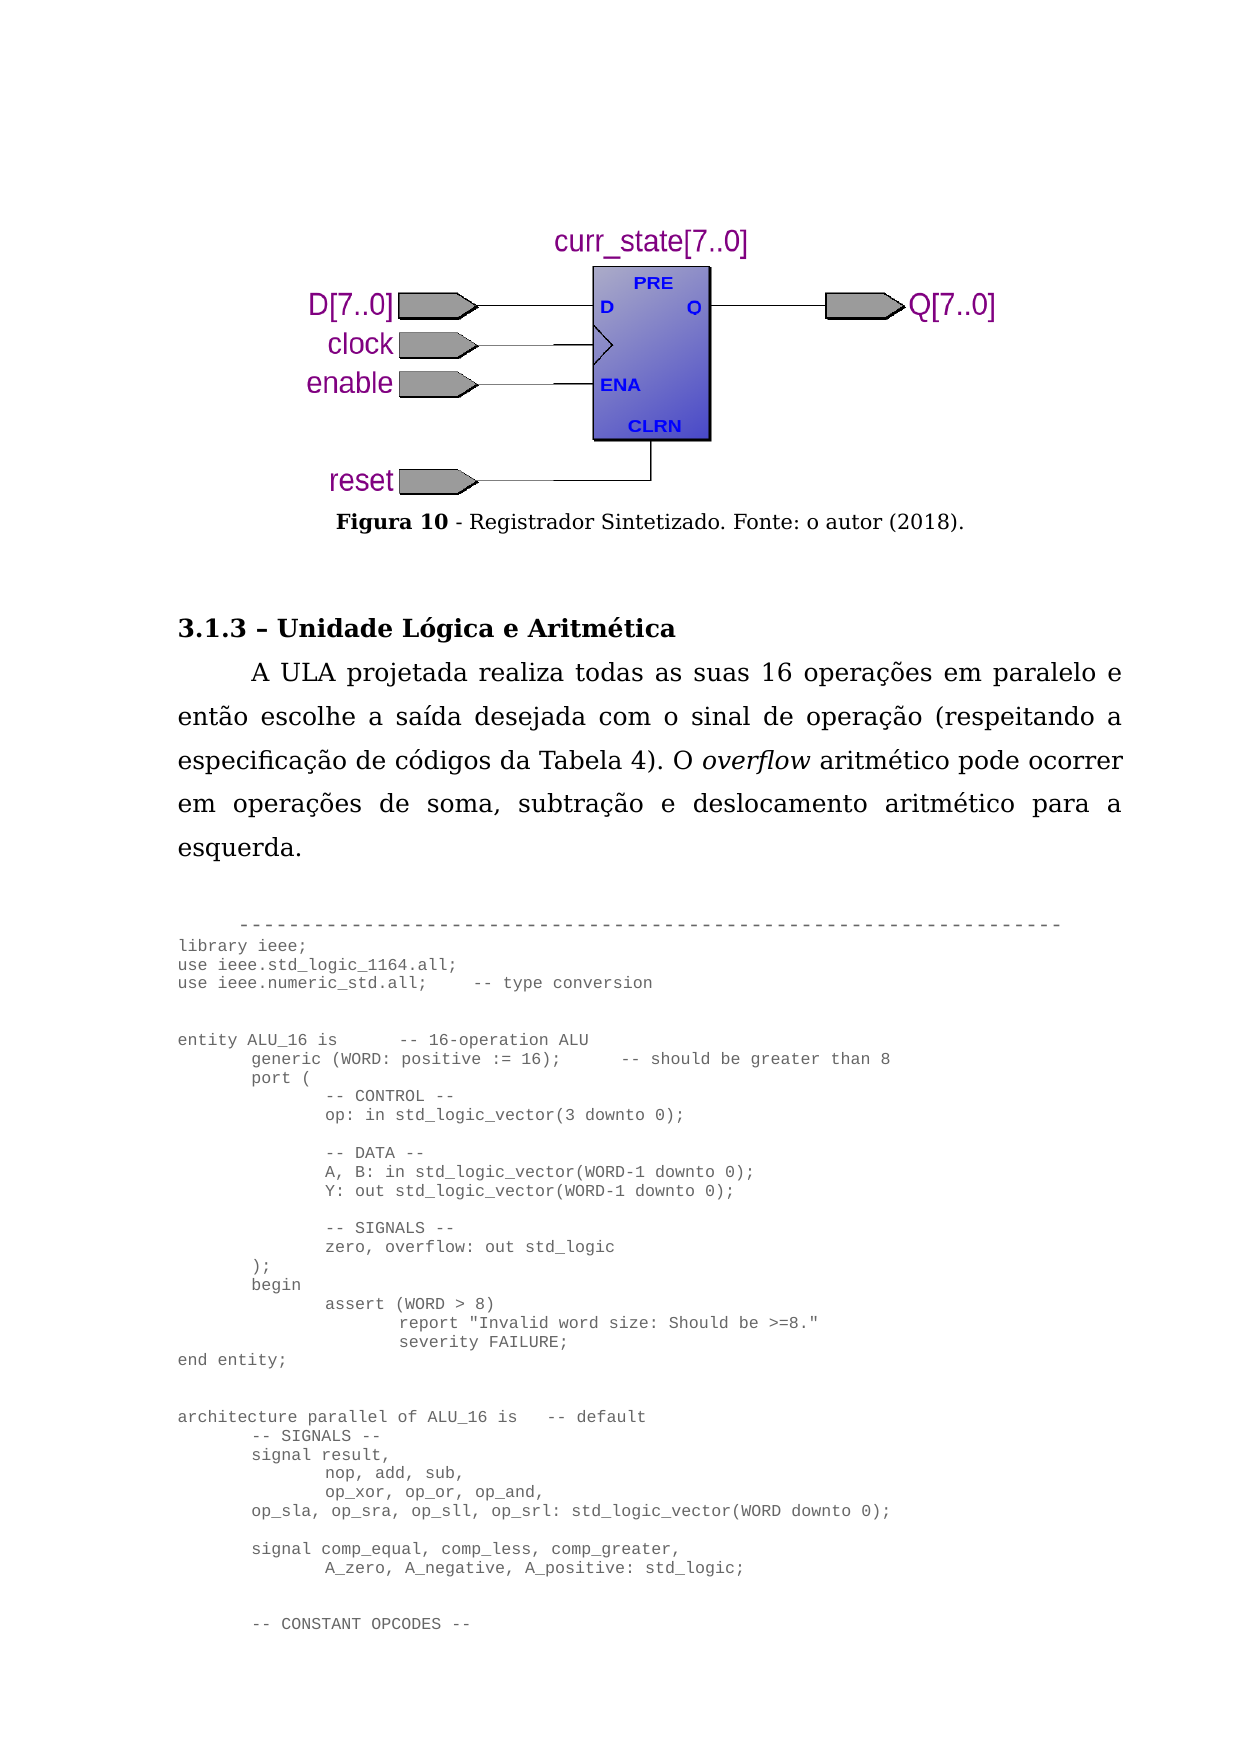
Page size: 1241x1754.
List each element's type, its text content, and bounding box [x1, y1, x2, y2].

text -- CONTROL -- [177, 1088, 1123, 1107]
text op_xor, op_or, op_and, [177, 1484, 1123, 1503]
text signal comp_equal, comp_less, comp_greater, [177, 1541, 1123, 1559]
text op_sla, op_sra, op_sll, op_srl: std_logic_vector(WORD downto 0); [177, 1503, 1123, 1522]
text use ieee.std_logic_1164.all; [177, 956, 1123, 975]
text zero, overflow: out std_logic [177, 1239, 1123, 1258]
text end entity; [177, 1352, 1123, 1371]
text assert (WORD > 8) [177, 1295, 1123, 1314]
text op: in std_logic_vector(3 downto 0); [177, 1107, 1123, 1126]
text library ieee; [177, 937, 1123, 956]
text architecture parallel of ALU_16 is -- default [177, 1408, 1123, 1427]
text -- DATA -- [177, 1144, 1123, 1163]
text -- CONSTANT OPCODES -- [177, 1616, 1123, 1635]
picture [290, 212, 1011, 510]
text A_zero, A_negative, A_positive: std_logic; [177, 1559, 1123, 1578]
text -- SIGNALS -- [177, 1220, 1123, 1239]
text port ( [177, 1069, 1123, 1088]
text ------------------------------------------------------------------ [177, 913, 1123, 937]
text 3.1.3 – Unidade Lógica e Aritmética [177, 614, 1123, 644]
text report "Invalid word size: Should be >=8." [177, 1314, 1123, 1333]
text entity ALU_16 is -- 16-operation ALU [177, 1031, 1123, 1050]
text ); [177, 1258, 1123, 1277]
text signal result, [177, 1446, 1123, 1465]
text Figura 10 - Registrador Sintetizado. Fonte: o autor (2018). [177, 510, 1123, 534]
text nop, add, sub, [177, 1465, 1123, 1484]
text use ieee.numeric_std.all; -- type conversion [177, 975, 1123, 994]
text A ULA projetada realiza todas as suas 16 operações em paralelo e então escolhe a saída desejada com o sinal de operação (respeitando a especificação de códigos da Tabela 4). O overflow aritmético pode ocorrer em operações de soma, subtração e deslocamento aritmético para a esquerda. [177, 658, 1123, 863]
text generic (WORD: positive := 16); -- should be greater than 8 [177, 1050, 1123, 1069]
text Y: out std_logic_vector(WORD-1 downto 0); [177, 1182, 1123, 1201]
text severity FAILURE; [177, 1333, 1123, 1352]
text A, B: in std_logic_vector(WORD-1 downto 0); [177, 1163, 1123, 1182]
text -- SIGNALS -- [177, 1427, 1123, 1446]
text begin [177, 1277, 1123, 1295]
